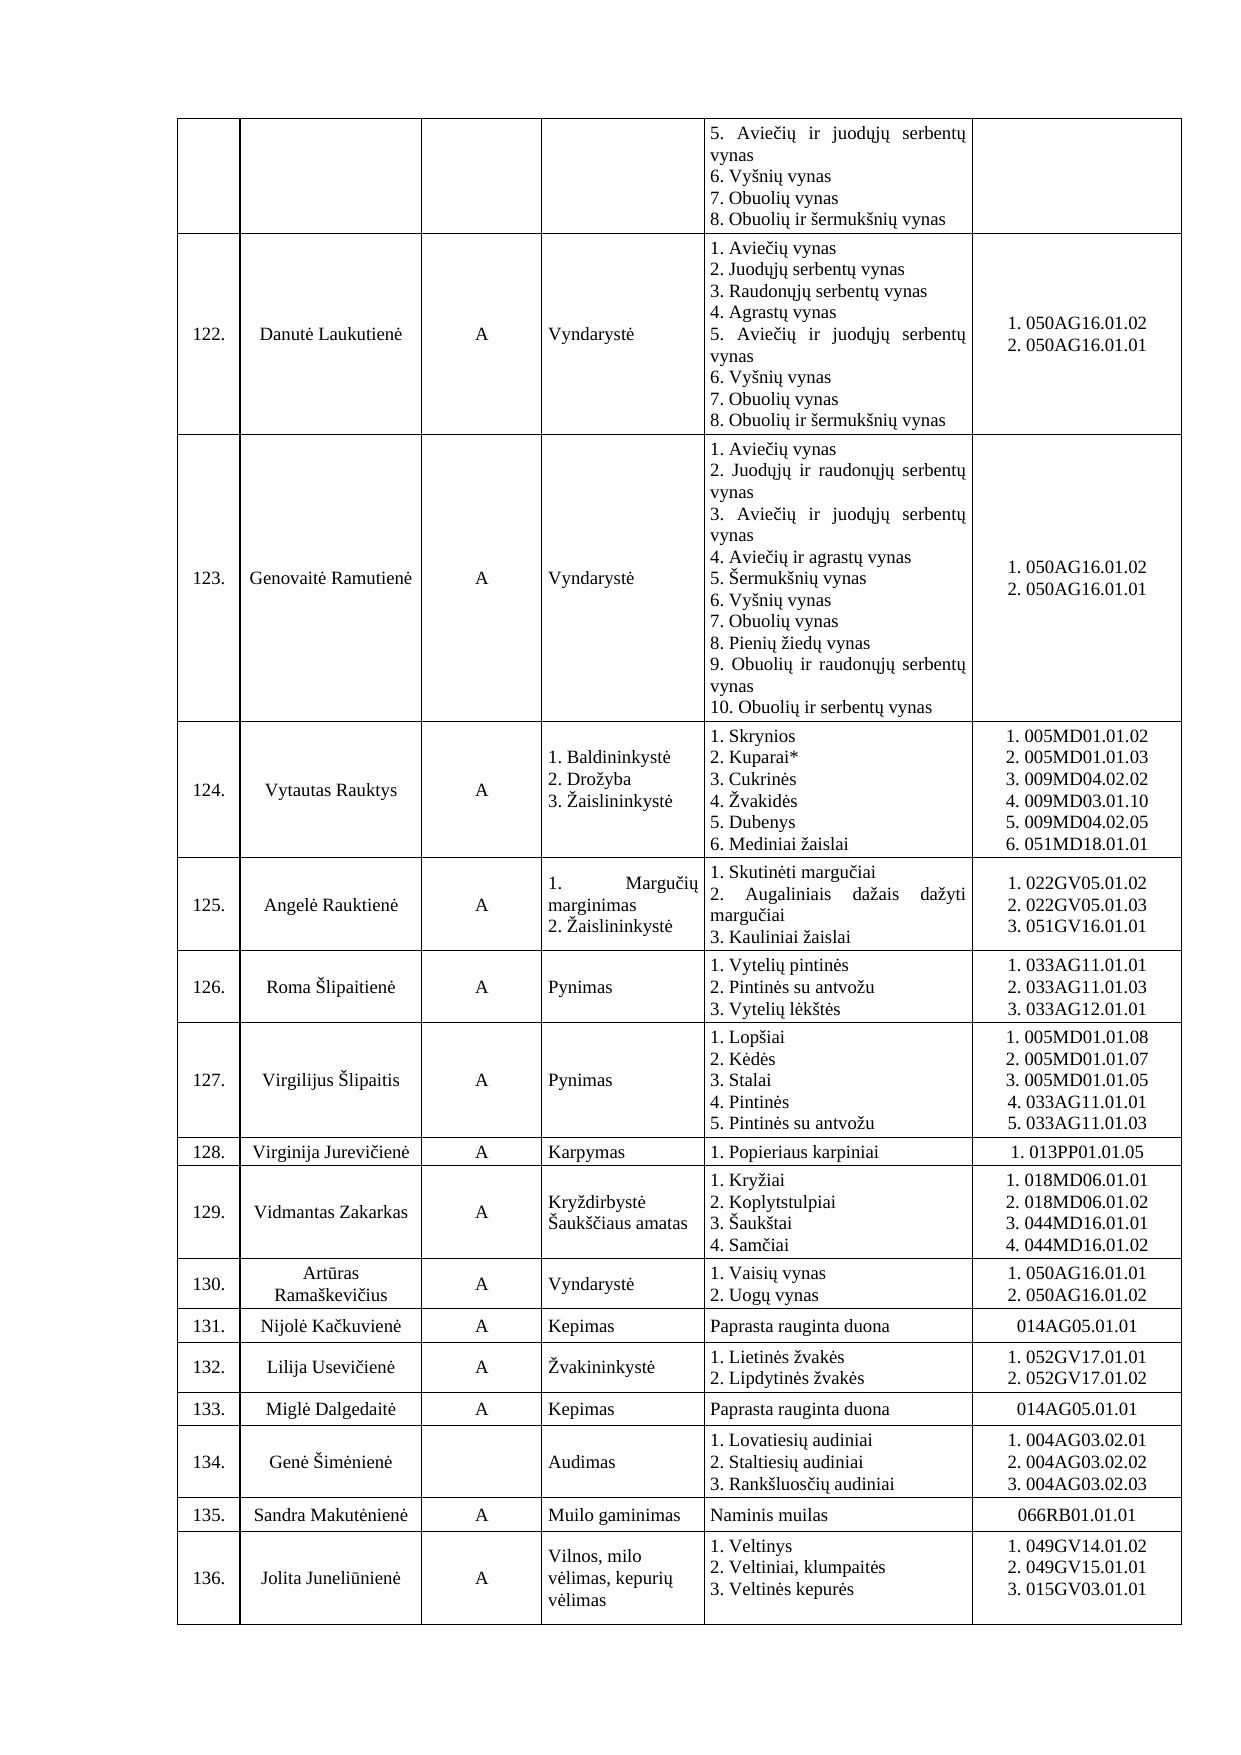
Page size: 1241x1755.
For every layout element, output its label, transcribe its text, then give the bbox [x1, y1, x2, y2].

table_cell [241, 119, 421, 233]
table_cell 1. Lopšiai 2. Kėdės 3. Stalai 4. Pintinės 5. Pintinės su antvožu [705, 1023, 972, 1137]
table_cell Žvakininkystė [542, 1343, 704, 1392]
table_cell 127. [178, 1023, 239, 1137]
table_cell 1. Margučių marginimas 2. Žaislininkystė [542, 858, 704, 950]
table_cell Pynimas [542, 1023, 704, 1137]
table_cell Miglė Dalgedaitė [241, 1393, 421, 1425]
table_cell 1. Lovatiesių audiniai 2. Staltiesių audiniai 3. Rankšluosčių audiniai [705, 1426, 972, 1497]
table_cell Karpymas [542, 1138, 704, 1165]
table_cell 132. [178, 1343, 239, 1392]
table_cell 1. 005MD01.01.02 2. 005MD01.01.03 3. 009MD04.02.02 4. 009MD03.01.10 5. 009MD04.02.05 6. 051MD18.01.01 [973, 722, 1181, 857]
table_cell 1. Vytelių pintinės 2. Pintinės su antvožu 3. Vytelių lėkštės [705, 951, 972, 1022]
table_cell 124. [178, 722, 239, 857]
table_cell 1. 050AG16.01.02 2. 050AG16.01.01 [973, 234, 1181, 434]
table_cell A [422, 1498, 541, 1531]
table_cell A [422, 1343, 541, 1392]
table_cell 129. [178, 1166, 239, 1258]
table_cell 1. Kryžiai 2. Koplytstulpiai 3. Šaukštai 4. Samčiai [705, 1166, 972, 1258]
table_cell 1. Baldininkystė 2. Drožyba 3. Žaislininkystė [542, 722, 704, 857]
table_cell 1. 004AG03.02.01 2. 004AG03.02.02 3. 004AG03.02.03 [973, 1426, 1181, 1497]
table_cell A [422, 1532, 541, 1624]
table_cell 1. Aviečių vynas 2. Juodųjų serbentų vynas 3. Raudonųjų serbentų vynas 4. Agrastų vynas 5. Aviečių ir juodųjų serbentų vynas 6. Vyšnių vynas 7. Obuolių vynas 8. Obuolių ir šermukšnių vynas [705, 234, 972, 434]
table_cell Vytautas Rauktys [241, 722, 421, 857]
table_cell 123. [178, 435, 239, 721]
table_cell 1. 005MD01.01.08 2. 005MD01.01.07 3. 005MD01.01.05 4. 033AG11.01.01 5. 033AG11.01.03 [973, 1023, 1181, 1137]
table_cell 1. Skrynios 2. Kuparai* 3. Cukrinės 4. Žvakidės 5. Dubenys 6. Mediniai žaislai [705, 722, 972, 857]
table_cell A [422, 858, 541, 950]
table_cell [178, 119, 239, 233]
table_cell A [422, 951, 541, 1022]
table_cell [973, 119, 1181, 233]
table_cell 1. Vaisių vynas 2. Uogų vynas [705, 1259, 972, 1308]
table_cell [542, 119, 704, 233]
table_cell 1. 050AG16.01.02 2. 050AG16.01.01 [973, 435, 1181, 721]
table_cell 014AG05.01.01 [973, 1309, 1181, 1342]
table_cell 125. [178, 858, 239, 950]
table_cell Danutė Laukutienė [241, 234, 421, 434]
table_cell Sandra Makutėnienė [241, 1498, 421, 1531]
table_cell 131. [178, 1309, 239, 1342]
table_cell 1. 033AG11.01.01 2. 033AG11.01.03 3. 033AG12.01.01 [973, 951, 1181, 1022]
table_cell 1. 018MD06.01.01 2. 018MD06.01.02 3. 044MD16.01.01 4. 044MD16.01.02 [973, 1166, 1181, 1258]
table_cell [422, 1426, 541, 1497]
table_cell Naminis muilas [705, 1498, 972, 1531]
table_cell Genė Šimėnienė [241, 1426, 421, 1497]
table_cell Vidmantas Zakarkas [241, 1166, 421, 1258]
table_cell Angelė Rauktienė [241, 858, 421, 950]
table_cell 130. [178, 1259, 239, 1308]
table_cell Vyndarystė [542, 234, 704, 434]
table_cell 1. Skutinėti margučiai 2. Augaliniais dažais dažyti margučiai 3. Kauliniai žaislai [705, 858, 972, 950]
table_cell 1. Aviečių vynas 2. Juodųjų ir raudonųjų serbentų vynas 3. Aviečių ir juodųjų serbentų vynas 4. Aviečių ir agrastų vynas 5. Šermukšnių vynas 6. Vyšnių vynas 7. Obuolių vynas 8. Pienių žiedų vynas 9. Obuolių ir raudonųjų serbentų vynas 10. Obuolių ir serbentų vynas [705, 435, 972, 721]
table_cell A [422, 234, 541, 434]
table_cell Muilo gaminimas [542, 1498, 704, 1531]
table_cell A [422, 435, 541, 721]
table_cell Lilija Usevičienė [241, 1343, 421, 1392]
table_cell Virgilijus Šlipaitis [241, 1023, 421, 1137]
table_cell 128. [178, 1138, 239, 1165]
table_cell 134. [178, 1426, 239, 1497]
table_cell Audimas [542, 1426, 704, 1497]
table_cell Vyndarystė [542, 435, 704, 721]
table_cell 1. 050AG16.01.01 2. 050AG16.01.02 [973, 1259, 1181, 1308]
table_cell 1. 013PP01.01.05 [973, 1138, 1181, 1165]
table_cell 1. Popieriaus karpiniai [705, 1138, 972, 1165]
table_cell Kepimas [542, 1309, 704, 1342]
table_cell 1. Veltinys 2. Veltiniai, klumpaitės 3. Veltinės kepurės [705, 1532, 972, 1624]
table_cell A [422, 1259, 541, 1308]
table_cell Artūras Ramaškevičius [241, 1259, 421, 1308]
table_cell Paprasta rauginta duona [705, 1393, 972, 1425]
table_cell Kepimas [542, 1393, 704, 1425]
table_cell Roma Šlipaitienė [241, 951, 421, 1022]
table_cell Genovaitė Ramutienė [241, 435, 421, 721]
table_cell 1. 049GV14.01.02 2. 049GV15.01.01 3. 015GV03.01.01 [973, 1532, 1181, 1624]
table_cell A [422, 1309, 541, 1342]
table_cell A [422, 1393, 541, 1425]
table_cell A [422, 1166, 541, 1258]
table_cell A [422, 1138, 541, 1165]
table_cell 1. Lietinės žvakės 2. Lipdytinės žvakės [705, 1343, 972, 1392]
table_cell 5. Aviečių ir juodųjų serbentų vynas 6. Vyšnių vynas 7. Obuolių vynas 8. Obuolių ir šermukšnių vynas [705, 119, 972, 233]
table_cell A [422, 722, 541, 857]
table_cell Vilnos, milo vėlimas, kepurių vėlimas [542, 1532, 704, 1624]
table_cell Kryždirbystė Šaukščiaus amatas [542, 1166, 704, 1258]
table_cell A [422, 1023, 541, 1137]
table_cell [422, 119, 541, 233]
table_cell 135. [178, 1498, 239, 1531]
table_cell 066RB01.01.01 [973, 1498, 1181, 1531]
table_cell Jolita Juneliūnienė [241, 1532, 421, 1624]
table_cell 1. 022GV05.01.02 2. 022GV05.01.03 3. 051GV16.01.01 [973, 858, 1181, 950]
table_cell Nijolė Kačkuvienė [241, 1309, 421, 1342]
table_cell Paprasta rauginta duona [705, 1309, 972, 1342]
table_cell Virginija Jurevičienė [241, 1138, 421, 1165]
table_cell 122. [178, 234, 239, 434]
table_cell Vyndarystė [542, 1259, 704, 1308]
table_cell 133. [178, 1393, 239, 1425]
table_cell 014AG05.01.01 [973, 1393, 1181, 1425]
table_cell 126. [178, 951, 239, 1022]
table_cell Pynimas [542, 951, 704, 1022]
table_cell 136. [178, 1532, 239, 1624]
table_cell 1. 052GV17.01.01 2. 052GV17.01.02 [973, 1343, 1181, 1392]
